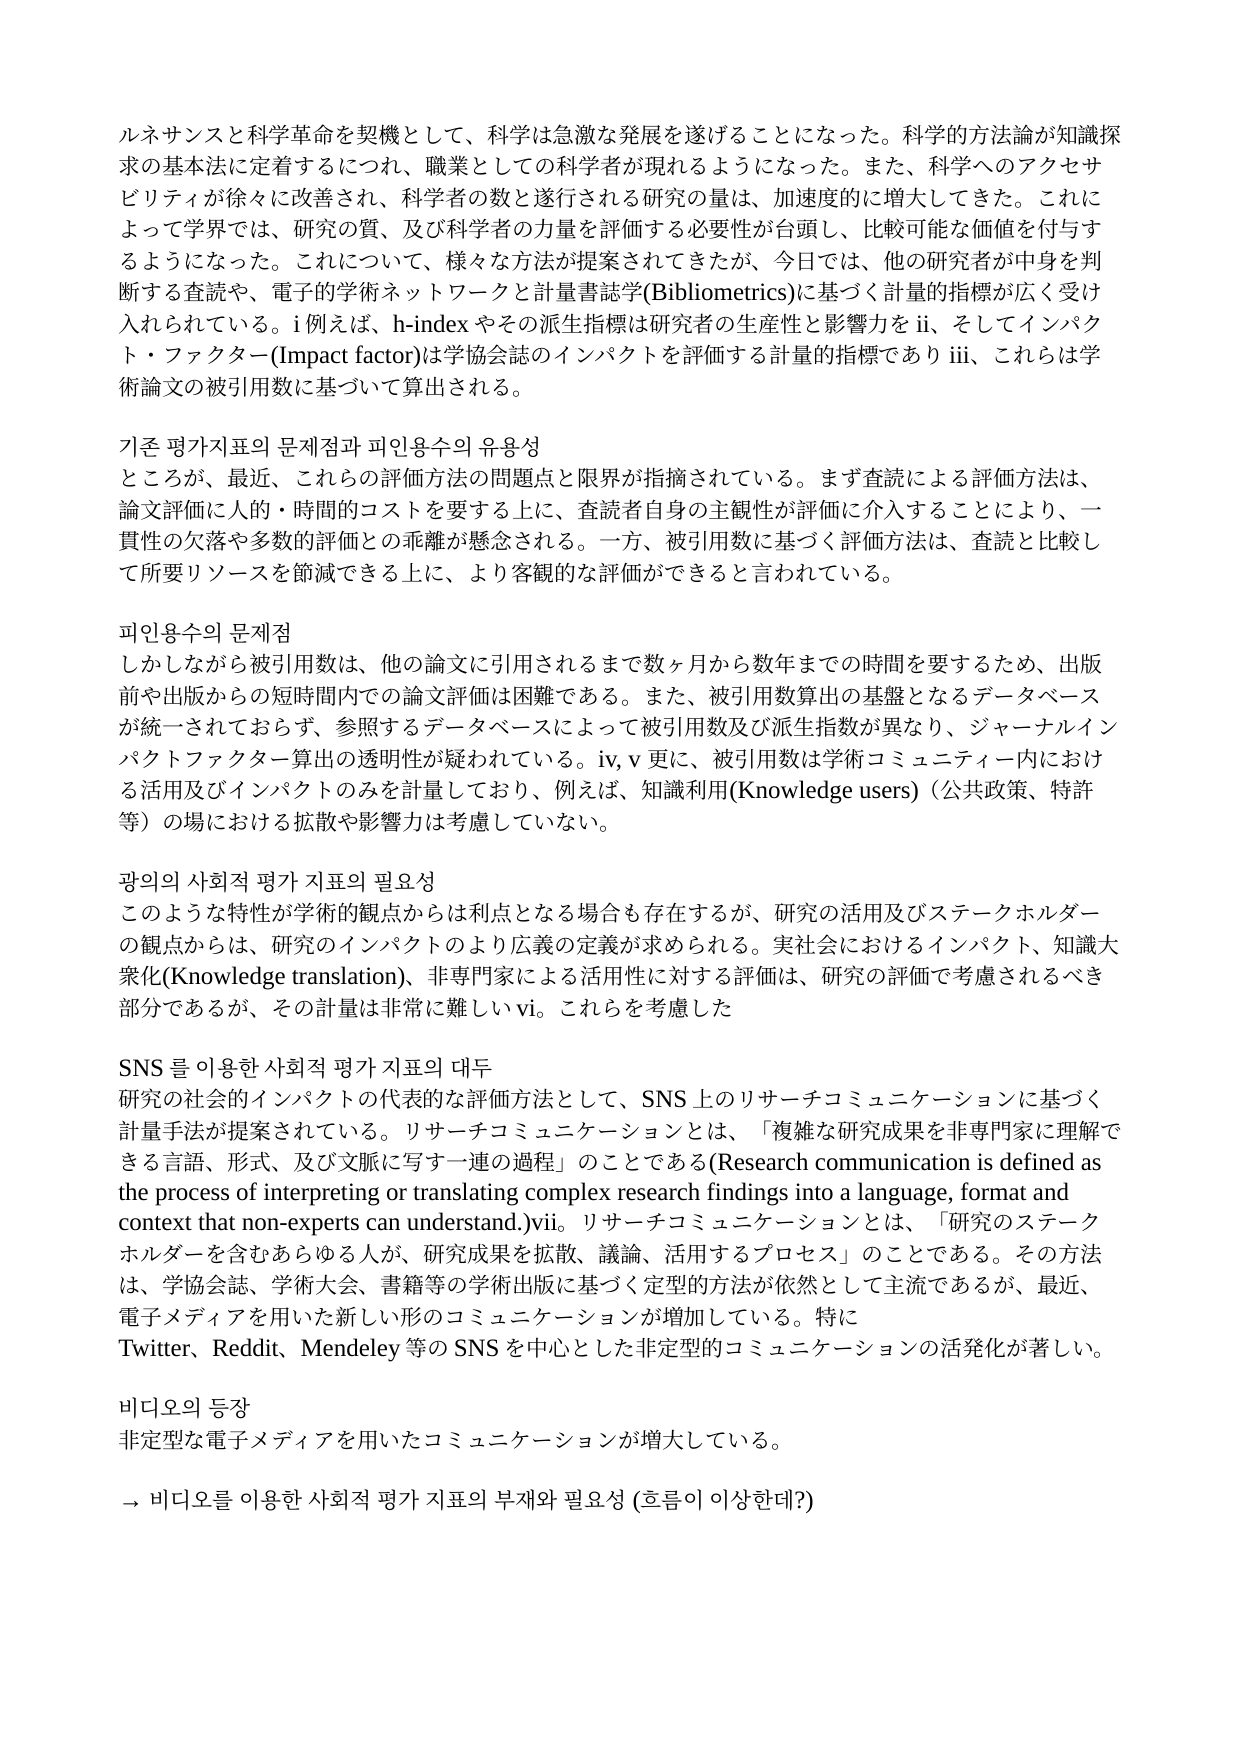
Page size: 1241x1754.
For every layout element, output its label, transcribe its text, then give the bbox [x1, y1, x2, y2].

text 피인용수의 문제점 [118, 616, 1122, 647]
text ルネサンスと科学革命を契機として、科学は急激な発展を遂げることになった。科学的方法論が知識探求の基本法に定着するにつれ、職業としての科学者が現れるようになった。また、科学へのアクセサビリティが徐々に改善され、科学者の数と遂行される研究の量は、加速度的に増大してきた。これによって学界では、研究の質、及び科学者の力量を評価する必要性が台頭し、比較可能な価値を付与するようになった。これについて、様々な方法が提案されてきたが、今日では、他の研究者が中身を判断する査読や、電子的学術ネットワークと計量書誌学(Bibliometrics)に基づく計量的指標が広く受け入れられている。i例えば、h-indexやその派生指標は研究者の生産性と影響力をii、そしてインパクト・ファクター(Impact factor)は学協会誌のインパクトを評価する計量的指標でありiii、これらは学術論文の被引用数に基づいて算出される。 [118, 118, 1122, 401]
text 非定型な電子メディアを用いたコミュニケーションが増大している。 [118, 1423, 1122, 1454]
text しかしながら被引用数は、他の論文に引用されるまで数ヶ月から数年までの時間を要するため、出版前や出版からの短時間内での論文評価は困難である。また、被引用数算出の基盤となるデータベースが統一されておらず、参照するデータベースによって被引用数及び派生指数が異なり、ジャーナルインパクトファクター算出の透明性が疑われている。iv, v 更に、被引用数は学術コミュニティー内における活用及びインパクトのみを計量しており、例えば、知識利用(Knowledge users)（公共政策、特許等）の場における拡散や影響力は考慮していない。 [118, 647, 1122, 836]
text このような特性が学術的観点からは利点となる場合も存在するが、研究の活用及びステークホルダーの観点からは、研究のインパクトのより広義の定義が求められる。実社会におけるインパクト、知識大衆化(Knowledge translation)、非専門家による活用性に対する評価は、研究の評価で考慮されるべき部分であるが、その計量は非常に難しいvi。これらを考慮した [118, 896, 1122, 1022]
text 기존 평가지표의 문제점과 피인용수의 유용성 [118, 430, 1122, 461]
text 광의의 사회적 평가 지표의 필요성 [118, 865, 1122, 896]
text 研究の社会的インパクトの代表的な評価方法として、SNS上のリサーチコミュニケーションに基づく計量手法が提案されている。リサーチコミュニケーションとは、「複雑な研究成果を非専門家に理解できる言語、形式、及び文脈に写す一連の過程」のことである(Research communication is defined as the process of interpreting or translating complex research findings into a language, format and context that non-experts can understand.)vii。リサーチコミュニケーションとは、「研究のステークホルダーを含むあらゆる人が、研究成果を拡散、議論、活用するプロセス」のことである。その方法は、学協会誌、学術大会、書籍等の学術出版に基づく定型的方法が依然として主流であるが、最近、電子メディアを用いた新しい形のコミュニケーションが増加している。特にTwitter、Reddit、Mendeley等のSNSを中心とした非定型的コミュニケーションの活発化が著しい。 [118, 1082, 1122, 1363]
text ところが、最近、これらの評価方法の問題点と限界が指摘されている。まず査読による評価方法は、論文評価に人的・時間的コストを要する上に、査読者自身の主観性が評価に介入することにより、一貫性の欠落や多数的評価との乖離が懸念される。一方、被引用数に基づく評価方法は、査読と比較して所要リソースを節減できる上に、より客観的な評価ができると言われている。 [118, 461, 1122, 587]
text SNS를 이용한 사회적 평가 지표의 대두 [118, 1051, 1122, 1082]
text → 비디오를 이용한 사회적 평가 지표의 부재와 필요성 (흐름이 이상한데?) [118, 1483, 1122, 1515]
text 비디오의 등장 [118, 1392, 1122, 1423]
